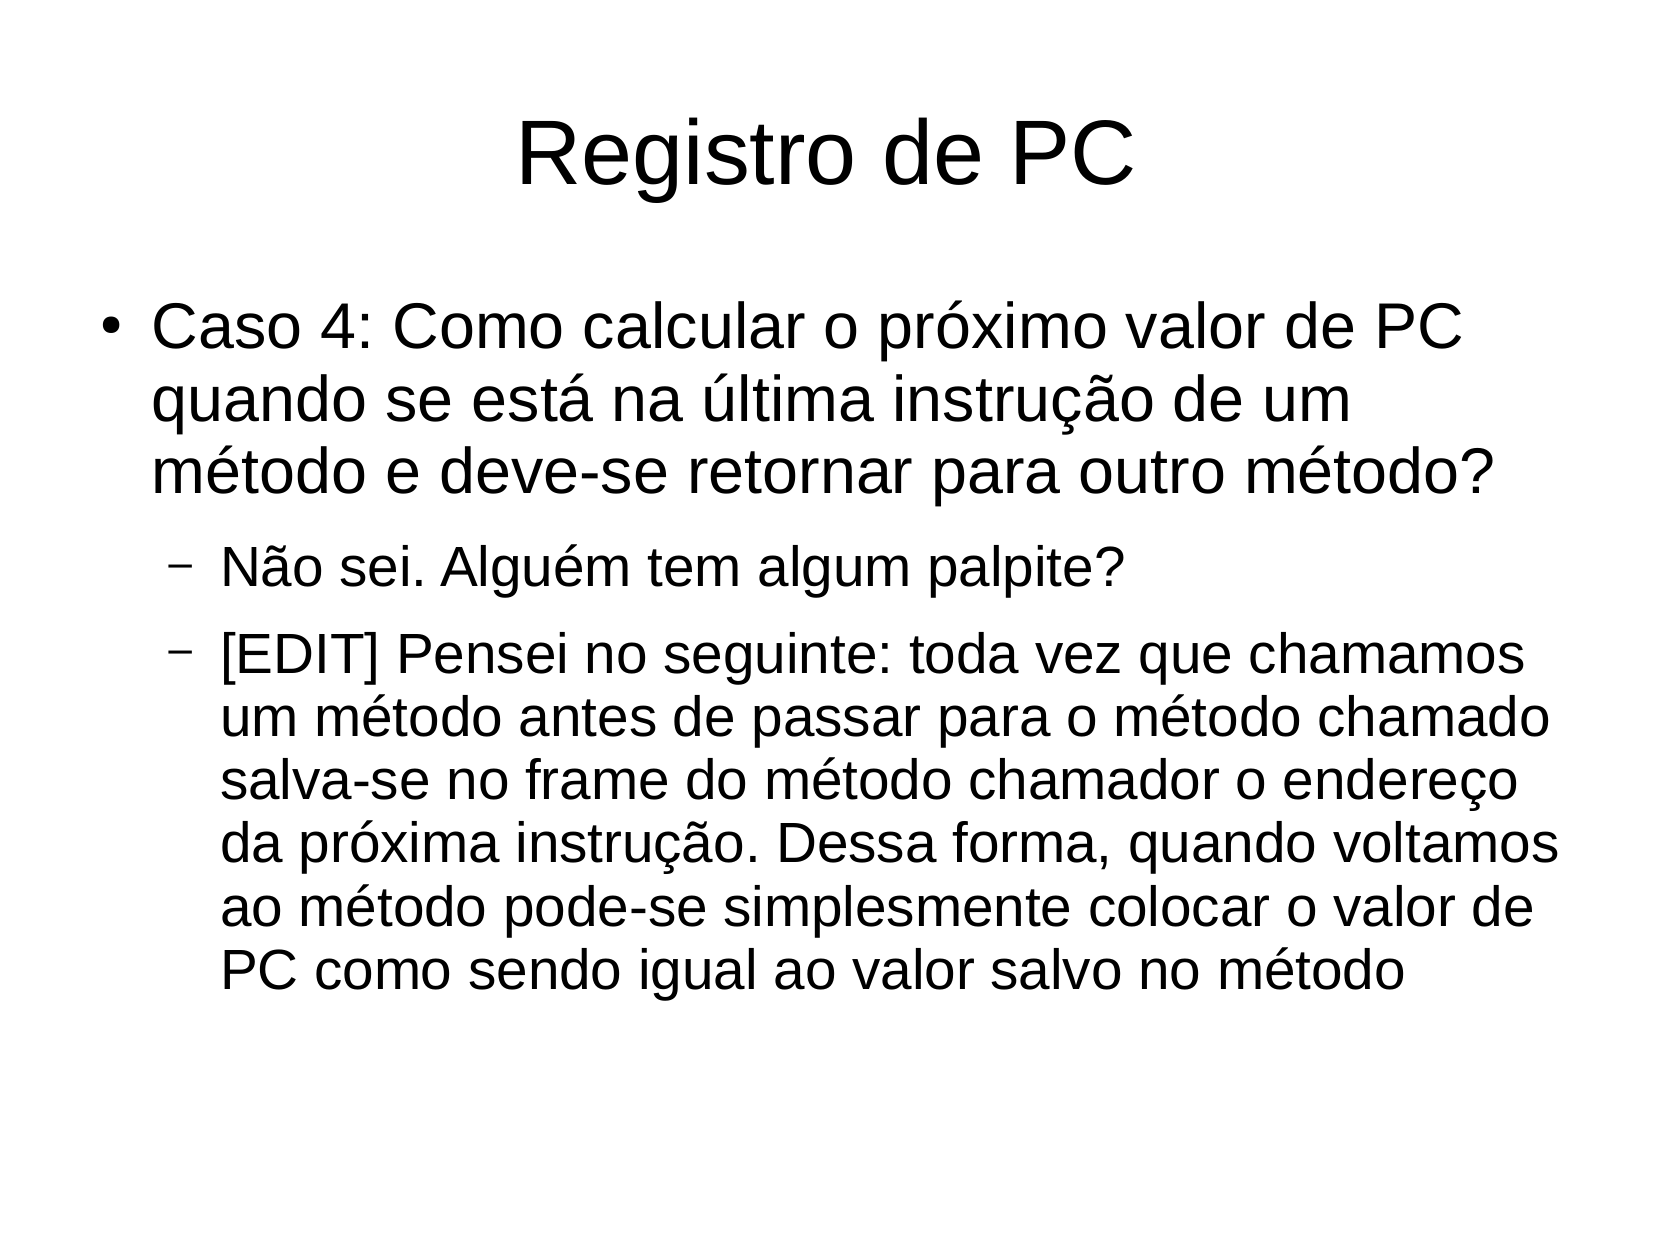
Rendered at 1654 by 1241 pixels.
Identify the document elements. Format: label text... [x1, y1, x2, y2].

title Registro de PC [82, 49, 1571, 257]
list Caso 4: Como calcular o próximo valor de PC quando se está na última instrução de um método e deve-se retornar para outro método? Não sei. Alguém tem algum palpite? [EDIT] Pensei no seguinte: toda vez que chamamos um método antes de passar para o método chamado salva-se no frame do método chamador o endereço da próxima instrução. Dessa forma, quando voltamos ao método pode-se simplesmente colocar o valor de PC como sendo igual ao valor salvo no método [82, 290, 1571, 1010]
